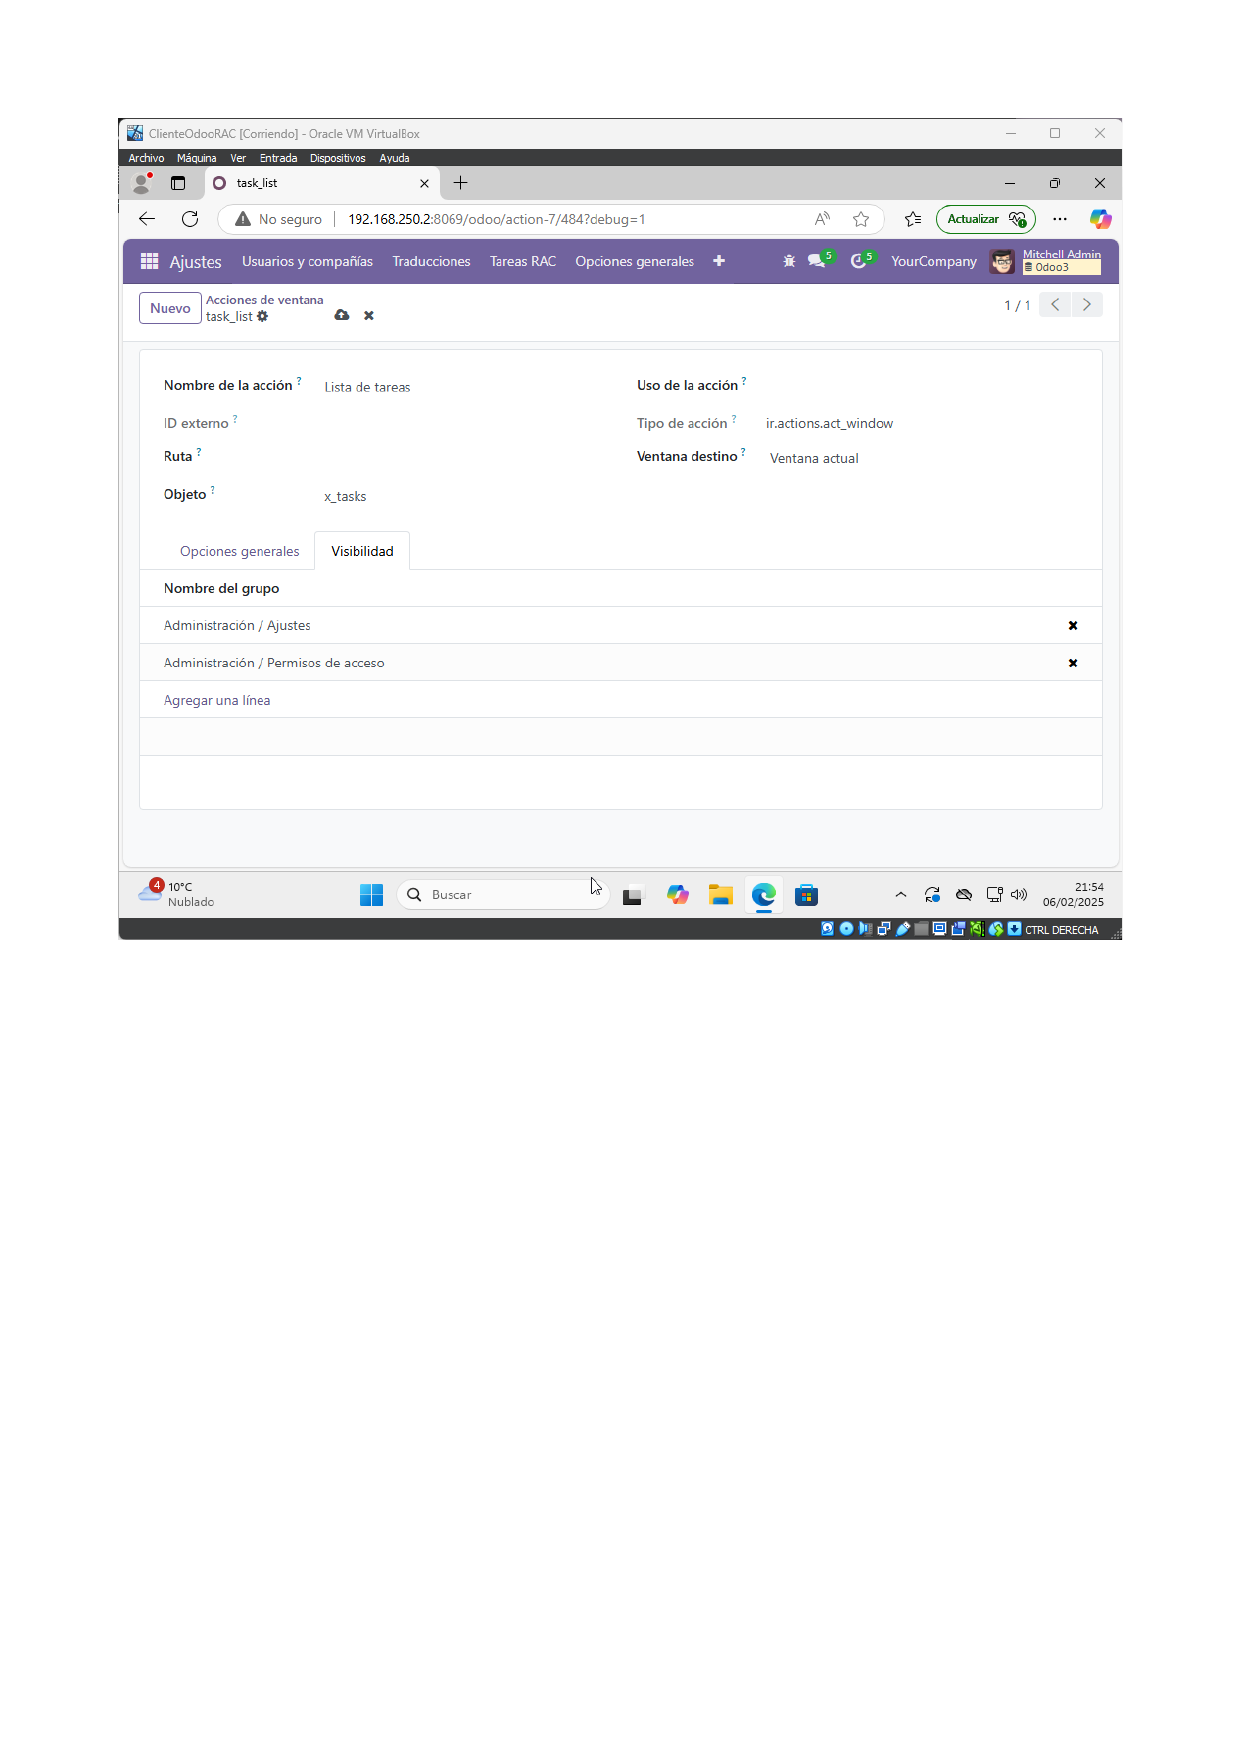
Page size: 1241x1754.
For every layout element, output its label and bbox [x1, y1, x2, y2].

picture [118, 118, 1123, 940]
